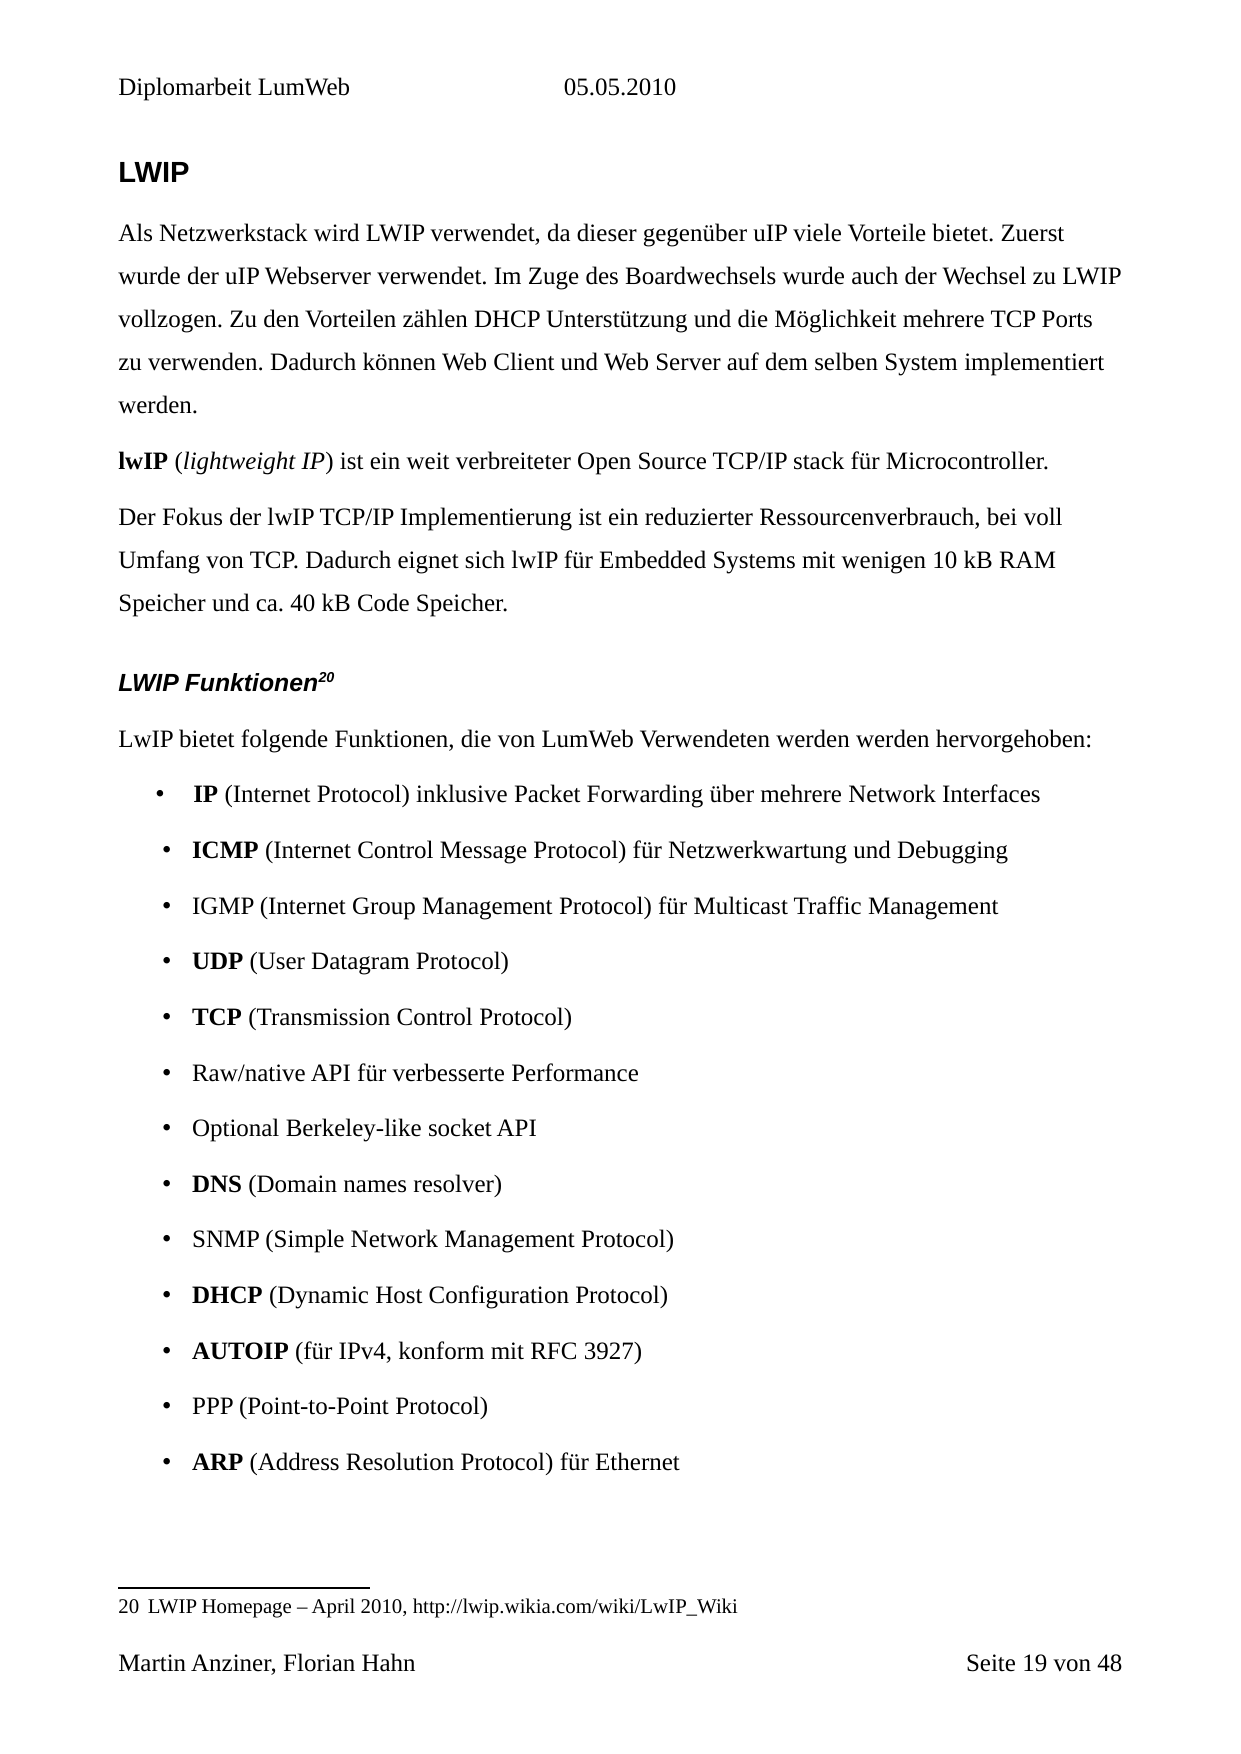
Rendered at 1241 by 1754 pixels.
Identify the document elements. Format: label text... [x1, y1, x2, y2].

list PPP (Point-to-Point Protocol) [162, 1391, 1122, 1420]
text LWIP Homepage – April 2010, http://lwip.wikia.com/wiki/LwIP_Wiki [118, 1594, 1122, 1618]
list DHCP (Dynamic Host Configuration Protocol) [162, 1280, 1122, 1309]
list Optional Berkeley-like socket API [162, 1113, 1122, 1142]
list TCP (Transmission Control Protocol) [162, 1002, 1122, 1031]
list SNMP (Simple Network Management Protocol) [162, 1224, 1122, 1253]
list ARP (Address Resolution Protocol) für Ethernet [162, 1447, 1122, 1476]
text Als Netzwerkstack wird LWIP verwendet, da dieser gegenüber uIP viele Vorteile bietet. Zuerst wurde der uIP Webserver verwendet. Im Zuge des Boardwechsels wurde auch der Wechsel zu LWIP vollzogen. Zu den Vorteilen zählen DHCP Unterstützung und die Möglichkeit mehrere TCP Ports zu verwenden. Dadurch können Web Client und Web Server auf dem selben System implementiert werden. [118, 218, 1122, 419]
list UDP (User Datagram Protocol) [162, 946, 1122, 975]
list IP (Internet Protocol) inklusive Packet Forwarding über mehrere Network Interfaces [156, 779, 1122, 808]
text LwIP bietet folgende Funktionen, die von LumWeb Verwendeten werden werden hervorgehoben: [118, 724, 1122, 753]
list AUTOIP (für IPv4, konform mit RFC 3927) [162, 1336, 1122, 1364]
text Der Fokus der lwIP TCP/IP Implementierung ist ein reduzierter Ressourcenverbrauch, bei voll Umfang von TCP. Dadurch eignet sich lwIP für Embedded Systems mit wenigen 10 kB RAM Speicher und ca. 40 kB Code Speicher. [118, 502, 1122, 617]
subtitle LWIP Funktionen [118, 668, 1122, 697]
list Raw/native API für verbesserte Performance [162, 1058, 1122, 1086]
list IGMP (Internet Group Management Protocol) für Multicast Traffic Management [162, 891, 1122, 919]
list ICMP (Internet Control Message Protocol) für Netzwerkwartung und Debugging [162, 835, 1122, 864]
subtitle LWIP [118, 155, 1122, 189]
list DNS (Domain names resolver) [162, 1169, 1122, 1198]
text lwIP (lightweight IP) ist ein weit verbreiteter Open Source TCP/IP stack für Microcontroller. [118, 446, 1122, 475]
